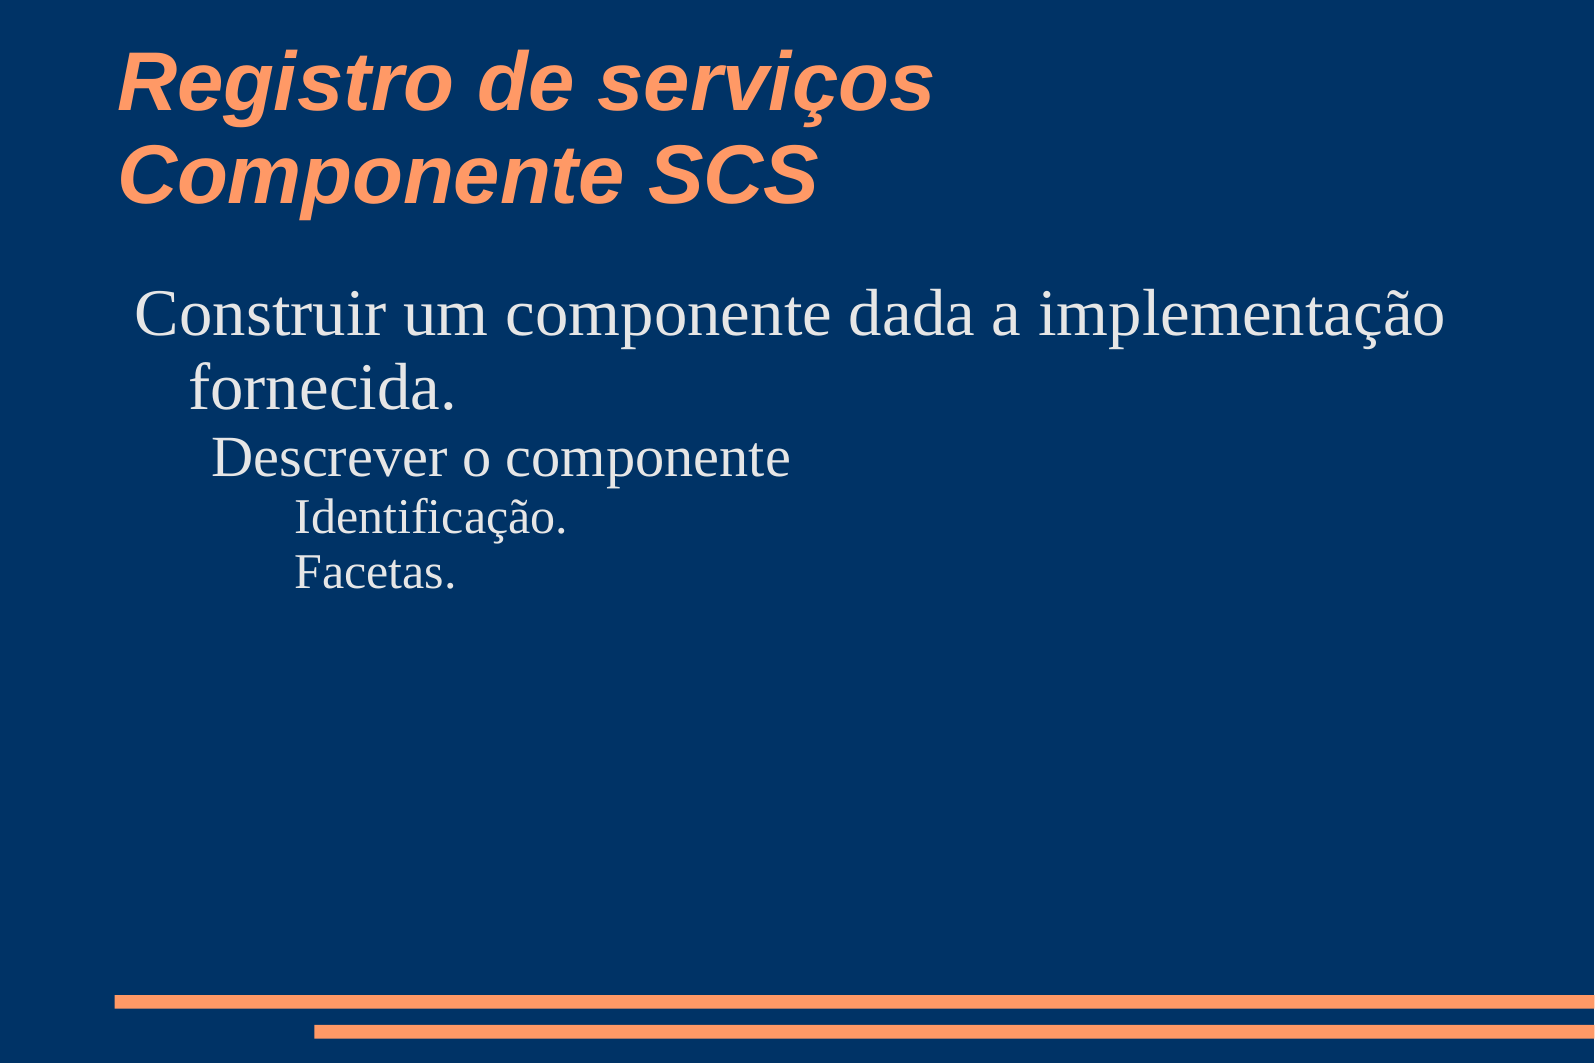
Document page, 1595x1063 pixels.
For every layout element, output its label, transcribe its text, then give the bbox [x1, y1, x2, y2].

title Registro de serviços Componente SCS [117, 35, 1479, 222]
list Construir um componente dada a implementação fornecida. Descrever o componente Identificação. Facetas. [117, 276, 1505, 971]
